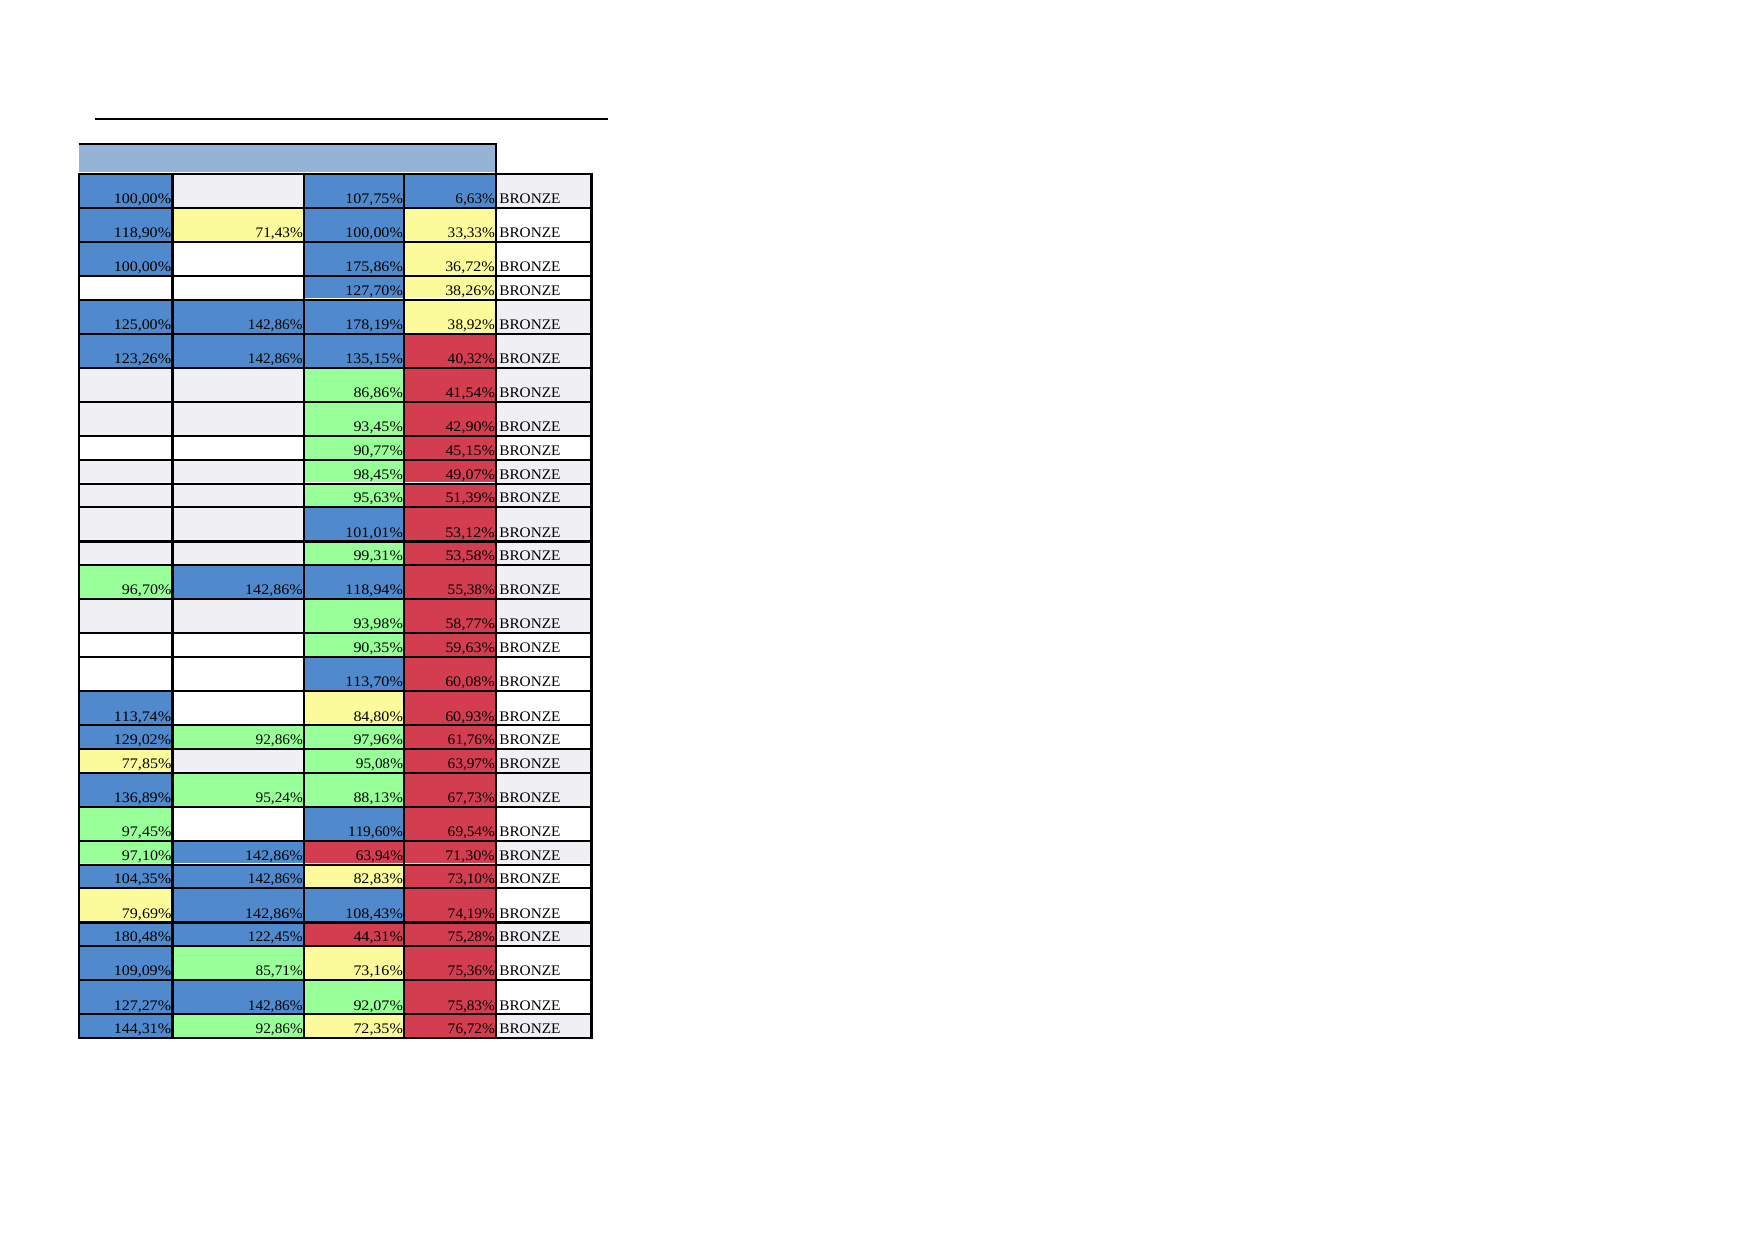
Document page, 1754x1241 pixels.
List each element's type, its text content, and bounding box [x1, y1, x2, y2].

table_cell 127,70% [305, 277, 403, 298]
table_cell BRONZE [497, 437, 590, 459]
table_cell 142,86% [174, 566, 303, 598]
table_header [497, 143, 591, 172]
table_cell 90,77% [305, 437, 403, 459]
table_cell 51,39% [405, 485, 495, 506]
table_cell BRONZE [497, 774, 590, 806]
table_cell [174, 175, 303, 207]
table_cell 60,08% [405, 658, 495, 690]
table_cell BRONZE [497, 634, 590, 656]
table_cell 75,28% [405, 924, 495, 945]
table_cell [174, 243, 303, 275]
table_cell BRONZE [497, 692, 590, 724]
table_cell BRONZE [497, 277, 590, 298]
table_cell BRONZE [497, 842, 590, 863]
table_cell [174, 750, 303, 772]
table_cell [80, 461, 171, 482]
table_cell 136,89% [80, 774, 171, 806]
table_cell [174, 277, 303, 298]
table_cell BRONZE [497, 947, 590, 979]
table_cell 42,90% [405, 403, 495, 435]
table_cell 142,86% [174, 889, 303, 921]
table_cell 113,70% [305, 658, 403, 690]
table_header [79, 145, 495, 172]
table_cell 67,73% [405, 774, 495, 806]
table_cell 100,00% [80, 175, 171, 207]
table_cell 135,15% [305, 335, 403, 367]
table_cell BRONZE [497, 209, 590, 241]
table_cell 118,94% [305, 566, 403, 598]
table_cell 84,80% [305, 692, 403, 724]
table_cell 109,09% [80, 947, 171, 979]
table_cell 41,54% [405, 369, 495, 401]
table_cell 82,83% [305, 866, 403, 887]
table_cell 93,98% [305, 600, 403, 632]
table_cell 98,45% [305, 461, 403, 482]
table_cell 97,96% [305, 726, 403, 748]
table_cell BRONZE [497, 889, 590, 921]
table_cell [80, 277, 171, 298]
table_cell BRONZE [497, 600, 590, 632]
table_cell 97,45% [80, 808, 171, 840]
table_cell 71,30% [405, 842, 495, 863]
table_cell [174, 634, 303, 656]
table_cell 93,45% [305, 403, 403, 435]
table_cell BRONZE [497, 1015, 590, 1037]
table_cell 99,31% [305, 543, 403, 564]
table_cell 45,15% [405, 437, 495, 459]
table_cell BRONZE [497, 335, 590, 367]
table_cell 108,43% [305, 889, 403, 921]
table_cell 38,26% [405, 277, 495, 298]
table_cell 175,86% [305, 243, 403, 275]
table_cell 125,00% [80, 301, 171, 333]
table_cell 55,38% [405, 566, 495, 598]
table_cell 92,86% [174, 1015, 303, 1037]
table_cell 69,54% [405, 808, 495, 840]
table_cell 104,35% [80, 866, 171, 887]
table_cell 60,93% [405, 692, 495, 724]
table_cell [174, 692, 303, 724]
table_cell 40,32% [405, 335, 495, 367]
table_cell 63,97% [405, 750, 495, 772]
table_cell BRONZE [497, 658, 590, 690]
table_cell 123,26% [80, 335, 171, 367]
table_cell BRONZE [497, 461, 590, 482]
table_cell 100,00% [305, 209, 403, 241]
table_cell BRONZE [497, 750, 590, 772]
table_cell [174, 508, 303, 540]
table_cell 58,77% [405, 600, 495, 632]
table_cell BRONZE [497, 981, 590, 1013]
table_cell 101,01% [305, 508, 403, 540]
table_cell BRONZE [497, 566, 590, 598]
table_cell BRONZE [497, 485, 590, 506]
table_cell 75,36% [405, 947, 495, 979]
table_cell BRONZE [497, 243, 590, 275]
table_cell [80, 543, 171, 564]
table_cell 144,31% [80, 1015, 171, 1037]
table_cell 142,86% [174, 981, 303, 1013]
table_cell BRONZE [497, 508, 590, 540]
table_cell [80, 485, 171, 506]
table_cell [174, 403, 303, 435]
table_cell [174, 658, 303, 690]
table_cell 178,19% [305, 301, 403, 333]
table_cell 92,86% [174, 726, 303, 748]
table_cell 96,70% [80, 566, 171, 598]
table_cell [174, 461, 303, 482]
table_cell [80, 437, 171, 459]
table_cell [174, 485, 303, 506]
table_cell 100,00% [80, 243, 171, 275]
table_cell 95,63% [305, 485, 403, 506]
table_cell BRONZE [497, 924, 590, 945]
table_cell 88,13% [305, 774, 403, 806]
table_cell 72,35% [305, 1015, 403, 1037]
table_cell 59,63% [405, 634, 495, 656]
table_cell 77,85% [80, 750, 171, 772]
table_cell 129,02% [80, 726, 171, 748]
table_cell BRONZE [497, 403, 590, 435]
table_cell BRONZE [497, 866, 590, 887]
table_cell 79,69% [80, 889, 171, 921]
table_cell 142,86% [174, 866, 303, 887]
table_cell 63,94% [305, 842, 403, 863]
table_cell 36,72% [405, 243, 495, 275]
table_cell BRONZE [497, 726, 590, 748]
table_cell BRONZE [497, 301, 590, 333]
table_cell 180,48% [80, 924, 171, 945]
table_cell 95,24% [174, 774, 303, 806]
table_cell 127,27% [80, 981, 171, 1013]
table_cell BRONZE [497, 369, 590, 401]
table_cell 73,10% [405, 866, 495, 887]
table_cell 86,86% [305, 369, 403, 401]
table_cell BRONZE [497, 175, 590, 207]
table_cell 76,72% [405, 1015, 495, 1037]
table_cell [80, 634, 171, 656]
table_cell [174, 600, 303, 632]
table_cell 44,31% [305, 924, 403, 945]
table_cell [80, 403, 171, 435]
table_cell 142,86% [174, 842, 303, 863]
table_cell BRONZE [497, 808, 590, 840]
table_cell 38,92% [405, 301, 495, 333]
table_cell 92,07% [305, 981, 403, 1013]
table_cell [80, 508, 171, 540]
table_cell 107,75% [305, 175, 403, 207]
table_cell 85,71% [174, 947, 303, 979]
table_cell [174, 808, 303, 840]
table_cell 122,45% [174, 924, 303, 945]
table_cell [80, 658, 171, 690]
table_cell 53,12% [405, 508, 495, 540]
table_cell 75,83% [405, 981, 495, 1013]
table_cell [80, 369, 171, 401]
table_cell [174, 543, 303, 564]
table_cell 74,19% [405, 889, 495, 921]
table_cell [174, 369, 303, 401]
table_cell 142,86% [174, 335, 303, 367]
table_cell 119,60% [305, 808, 403, 840]
table_cell [174, 437, 303, 459]
table_cell 97,10% [80, 842, 171, 863]
table_cell 90,35% [305, 634, 403, 656]
table_cell 53,58% [405, 543, 495, 564]
table_cell 73,16% [305, 947, 403, 979]
table_cell BRONZE [497, 543, 590, 564]
table_cell [80, 600, 171, 632]
table_cell 49,07% [405, 461, 495, 482]
table_cell 6,63% [405, 175, 495, 207]
table_cell 142,86% [174, 301, 303, 333]
table_cell 95,08% [305, 750, 403, 772]
table_cell 61,76% [405, 726, 495, 748]
table_cell 118,90% [80, 209, 171, 241]
table_cell 71,43% [174, 209, 303, 241]
table_cell 33,33% [405, 209, 495, 241]
table_cell 113,74% [80, 692, 171, 724]
